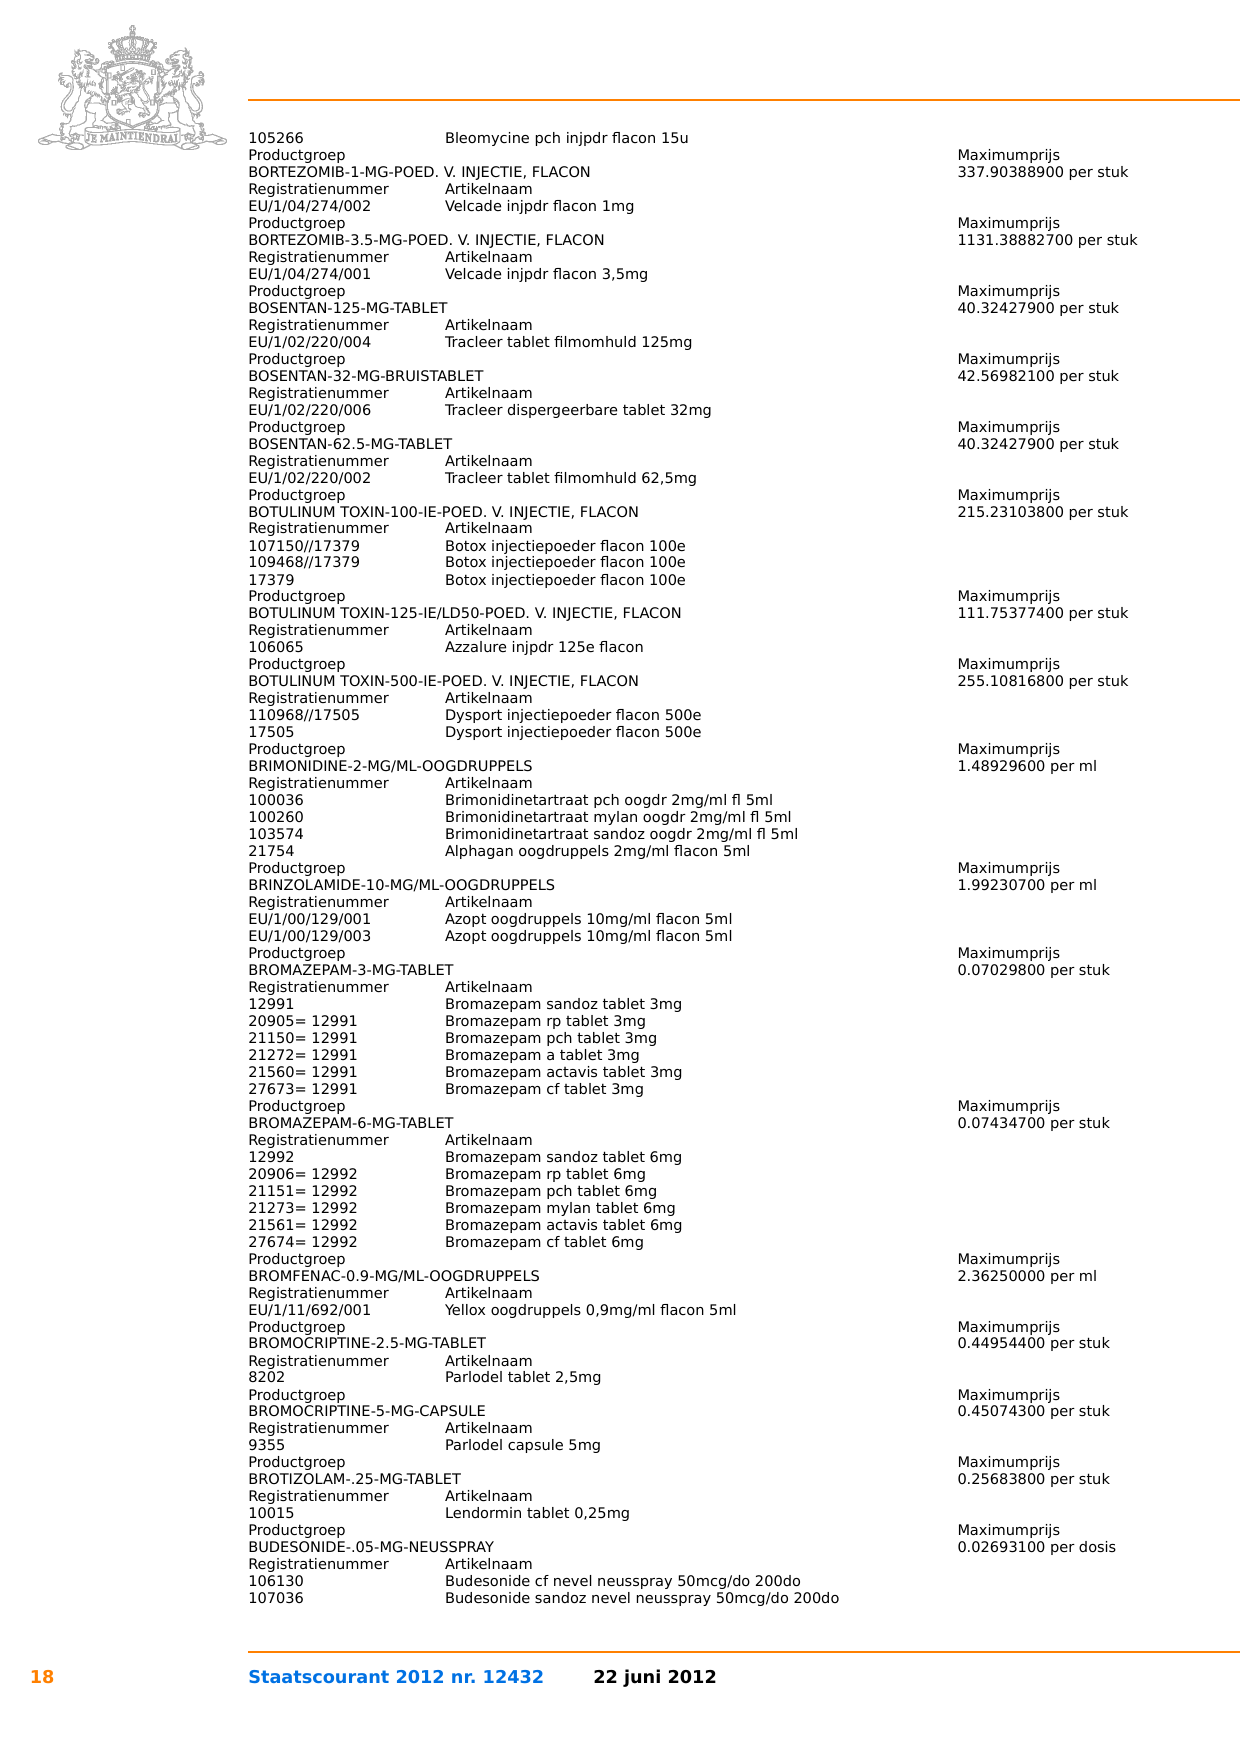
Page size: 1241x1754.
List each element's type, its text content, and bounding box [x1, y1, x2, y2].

table_cell 8202 [248, 1369, 439, 1386]
table_cell 17379 [248, 571, 439, 588]
table_cell [951, 181, 1163, 198]
table_cell 21273= 12992 [248, 1200, 439, 1217]
table_cell Artikelnaam [439, 1488, 951, 1505]
table_cell 21151= 12992 [248, 1183, 439, 1199]
table_cell [439, 656, 951, 673]
table_cell [951, 1030, 1163, 1047]
table_cell Maximumprijs [951, 486, 1163, 503]
table_cell [951, 792, 1163, 809]
table_cell 100036 [248, 792, 439, 809]
table_cell 0.45074300 per stuk [951, 1403, 1163, 1420]
table_cell 109468//17379 [248, 554, 439, 571]
table_cell Bromazepam pch tablet 6mg [439, 1183, 951, 1199]
table_cell [951, 1488, 1163, 1505]
table_cell [951, 1013, 1163, 1030]
table_cell EU/1/02/220/006 [248, 402, 439, 418]
table_cell Registratienummer [248, 181, 439, 198]
table_cell 21150= 12991 [248, 1030, 439, 1047]
table_cell 0.25683800 per stuk [951, 1471, 1163, 1488]
table_cell [439, 147, 951, 164]
table_cell Brimonidinetartraat mylan oogdr 2mg/ml fl 5ml [439, 809, 951, 826]
table_cell 255.10816800 per stuk [951, 673, 1163, 690]
table_cell [951, 724, 1163, 741]
table_cell EU/1/02/220/002 [248, 470, 439, 486]
table_cell [951, 334, 1163, 351]
table_cell Maximumprijs [951, 945, 1163, 962]
table_cell Bromazepam mylan tablet 6mg [439, 1200, 951, 1217]
table_cell 337.90388900 per stuk [951, 164, 1163, 181]
table_cell Azopt oogdruppels 10mg/ml flacon 5ml [439, 928, 951, 945]
table_cell [951, 1369, 1163, 1386]
table_cell Productgroep [248, 1522, 439, 1539]
table_cell Registratienummer [248, 979, 439, 996]
table_cell Artikelnaam [439, 317, 951, 334]
table_cell Budesonide sandoz nevel neusspray 50mcg/do 200do [439, 1590, 951, 1607]
table_cell Artikelnaam [439, 622, 951, 639]
table_cell [951, 690, 1163, 707]
table_cell [951, 1047, 1163, 1064]
table_cell [951, 554, 1163, 571]
table_cell EU/1/11/692/001 [248, 1301, 439, 1318]
table_cell BOSENTAN-32-MG-BRUISTABLET [248, 368, 951, 384]
table_cell 105266 [248, 130, 439, 147]
table_cell Velcade injpdr flacon 1mg [439, 198, 951, 215]
table_cell Productgroep [248, 656, 439, 673]
table_cell Botox injectiepoeder flacon 100e [439, 538, 951, 554]
table_cell Artikelnaam [439, 775, 951, 792]
table_cell [951, 317, 1163, 334]
table_cell [951, 198, 1163, 215]
table_cell Artikelnaam [439, 249, 951, 266]
table_cell Artikelnaam [439, 1285, 951, 1301]
table_cell [951, 996, 1163, 1013]
table_cell Maximumprijs [951, 419, 1163, 436]
table_cell Parlodel capsule 5mg [439, 1437, 951, 1454]
table_cell Productgroep [248, 945, 439, 962]
table_cell 21754 [248, 843, 439, 860]
table_cell Productgroep [248, 860, 439, 877]
table_cell [951, 571, 1163, 588]
table_cell 215.23103800 per stuk [951, 504, 1163, 520]
table_cell Maximumprijs [951, 147, 1163, 164]
table_cell Registratienummer [248, 1488, 439, 1505]
table_cell Artikelnaam [439, 181, 951, 198]
table_cell [439, 588, 951, 605]
table_cell Productgroep [248, 1454, 439, 1471]
table_cell 0.44954400 per stuk [951, 1335, 1163, 1352]
table_cell Artikelnaam [439, 894, 951, 911]
table_cell Productgroep [248, 147, 439, 164]
table_cell EU/1/00/129/001 [248, 911, 439, 928]
table_cell Productgroep [248, 1251, 439, 1267]
table_cell Alphagan oogdruppels 2mg/ml flacon 5ml [439, 843, 951, 860]
table_cell Azopt oogdruppels 10mg/ml flacon 5ml [439, 911, 951, 928]
table_cell 107150//17379 [248, 538, 439, 554]
table_cell Maximumprijs [951, 588, 1163, 605]
table_cell Artikelnaam [439, 1353, 951, 1369]
table_cell Brimonidinetartraat pch oogdr 2mg/ml fl 5ml [439, 792, 951, 809]
table_cell [951, 1132, 1163, 1149]
table_cell Bromazepam sandoz tablet 3mg [439, 996, 951, 1013]
table_cell Productgroep [248, 1386, 439, 1403]
table_cell BUDESONIDE-.05-MG-NEUSSPRAY [248, 1539, 951, 1556]
table_cell [951, 1353, 1163, 1369]
table_cell Registratienummer [248, 1353, 439, 1369]
table_cell Bromazepam a tablet 3mg [439, 1047, 951, 1064]
table_cell 20905= 12991 [248, 1013, 439, 1030]
table_cell 0.07029800 per stuk [951, 962, 1163, 979]
table_cell [951, 1505, 1163, 1522]
table_cell Maximumprijs [951, 351, 1163, 368]
table_cell [951, 385, 1163, 402]
table_cell [951, 453, 1163, 469]
table_cell 27673= 12991 [248, 1081, 439, 1098]
table_cell [951, 1166, 1163, 1183]
table_cell Registratienummer [248, 520, 439, 537]
table_cell Registratienummer [248, 1285, 439, 1301]
table_cell Productgroep [248, 588, 439, 605]
table_cell Artikelnaam [439, 520, 951, 537]
table_cell Botox injectiepoeder flacon 100e [439, 554, 951, 571]
table_cell [439, 215, 951, 232]
table_cell Productgroep [248, 351, 439, 368]
table_cell BORTEZOMIB-1-MG-POED. V. INJECTIE, FLACON [248, 164, 951, 181]
table_cell Registratienummer [248, 453, 439, 469]
table_cell 17505 [248, 724, 439, 741]
table_cell 100260 [248, 809, 439, 826]
table_cell Tracleer tablet filmomhuld 125mg [439, 334, 951, 351]
table_cell [951, 402, 1163, 418]
table_cell Maximumprijs [951, 1454, 1163, 1471]
table_cell Registratienummer [248, 690, 439, 707]
table_cell Artikelnaam [439, 690, 951, 707]
table_cell [951, 1183, 1163, 1199]
table_cell Bromazepam cf tablet 3mg [439, 1081, 951, 1098]
table_cell [439, 1319, 951, 1335]
table_cell BOTULINUM TOXIN-500-IE-POED. V. INJECTIE, FLACON [248, 673, 951, 690]
table_cell 1131.38882700 per stuk [951, 232, 1163, 249]
table_cell BROMAZEPAM-6-MG-TABLET [248, 1115, 951, 1132]
table_cell 27674= 12992 [248, 1234, 439, 1251]
table_cell [951, 928, 1163, 945]
table_cell [951, 894, 1163, 911]
table_cell 20906= 12992 [248, 1166, 439, 1183]
table_cell [951, 809, 1163, 826]
table_cell Registratienummer [248, 317, 439, 334]
table_cell BRIMONIDINE-2-MG/ML-OOGDRUPPELS [248, 758, 951, 775]
table_cell Bromazepam cf tablet 6mg [439, 1234, 951, 1251]
table_cell 9355 [248, 1437, 439, 1454]
table_cell Botox injectiepoeder flacon 100e [439, 571, 951, 588]
table_cell Productgroep [248, 486, 439, 503]
table_cell Artikelnaam [439, 385, 951, 402]
table_cell 40.32427900 per stuk [951, 436, 1163, 452]
table_cell [439, 283, 951, 300]
table_cell Registratienummer [248, 249, 439, 266]
table_cell [439, 1098, 951, 1115]
table_cell [951, 979, 1163, 996]
table_cell [951, 843, 1163, 860]
table_cell [951, 1590, 1163, 1607]
table_cell [951, 266, 1163, 283]
table_cell Bromazepam rp tablet 3mg [439, 1013, 951, 1030]
table_cell [951, 1234, 1163, 1251]
table_cell [951, 622, 1163, 639]
table_cell [439, 1454, 951, 1471]
table_cell Tracleer tablet filmomhuld 62,5mg [439, 470, 951, 486]
table_cell Artikelnaam [439, 1132, 951, 1149]
table_cell Registratienummer [248, 1132, 439, 1149]
table_cell [951, 911, 1163, 928]
table_cell [439, 351, 951, 368]
table_cell BORTEZOMIB-3.5-MG-POED. V. INJECTIE, FLACON [248, 232, 951, 249]
table_cell Brimonidinetartraat sandoz oogdr 2mg/ml fl 5ml [439, 826, 951, 843]
table_cell [439, 860, 951, 877]
table_cell BROTIZOLAM-.25-MG-TABLET [248, 1471, 951, 1488]
table_cell BROMOCRIPTINE-2.5-MG-TABLET [248, 1335, 951, 1352]
table_cell [951, 249, 1163, 266]
table_cell Maximumprijs [951, 1098, 1163, 1115]
table_cell Registratienummer [248, 894, 439, 911]
table_cell [951, 470, 1163, 486]
table_cell 21561= 12992 [248, 1217, 439, 1233]
picture [38, 25, 227, 150]
table_cell 12992 [248, 1149, 439, 1166]
table_cell [951, 520, 1163, 537]
table_cell Dysport injectiepoeder flacon 500e [439, 707, 951, 724]
table_cell Maximumprijs [951, 283, 1163, 300]
table_cell [951, 1420, 1163, 1437]
table_cell Maximumprijs [951, 1522, 1163, 1539]
table_cell EU/1/00/129/003 [248, 928, 439, 945]
table_cell [951, 1437, 1163, 1454]
table_cell [439, 1522, 951, 1539]
table_cell 21560= 12991 [248, 1064, 439, 1081]
table_cell 110968//17505 [248, 707, 439, 724]
table_cell Registratienummer [248, 622, 439, 639]
table_cell Bromazepam rp tablet 6mg [439, 1166, 951, 1183]
table_cell [951, 1149, 1163, 1166]
table_cell [439, 419, 951, 436]
table_cell BROMOCRIPTINE-5-MG-CAPSULE [248, 1403, 951, 1420]
table_cell Artikelnaam [439, 1556, 951, 1573]
table_cell EU/1/04/274/001 [248, 266, 439, 283]
table_cell BOSENTAN-125-MG-TABLET [248, 300, 951, 317]
table_cell [439, 945, 951, 962]
table_cell Dysport injectiepoeder flacon 500e [439, 724, 951, 741]
table_cell [951, 1556, 1163, 1573]
table_cell EU/1/04/274/002 [248, 198, 439, 215]
table_cell Maximumprijs [951, 215, 1163, 232]
table_cell Maximumprijs [951, 656, 1163, 673]
table_cell Productgroep [248, 215, 439, 232]
table_cell 106130 [248, 1573, 439, 1590]
table_cell Productgroep [248, 741, 439, 758]
table_cell [951, 1064, 1163, 1081]
table_cell BOTULINUM TOXIN-125-IE/LD50-POED. V. INJECTIE, FLACON [248, 605, 951, 622]
table_cell 106065 [248, 639, 439, 656]
table_cell 42.56982100 per stuk [951, 368, 1163, 384]
table_cell EU/1/02/220/004 [248, 334, 439, 351]
table_cell BOSENTAN-62.5-MG-TABLET [248, 436, 951, 452]
table_cell [951, 639, 1163, 656]
table_cell Artikelnaam [439, 1420, 951, 1437]
table_cell Azzalure injpdr 125e flacon [439, 639, 951, 656]
table_cell Registratienummer [248, 1556, 439, 1573]
table_cell [439, 486, 951, 503]
table_cell 103574 [248, 826, 439, 843]
table_cell [439, 741, 951, 758]
table_cell [951, 538, 1163, 554]
table_cell [951, 1217, 1163, 1233]
table_cell BRINZOLAMIDE-10-MG/ML-OOGDRUPPELS [248, 877, 951, 894]
table_cell Bromazepam actavis tablet 6mg [439, 1217, 951, 1233]
table_cell [951, 1573, 1163, 1590]
table_cell 10015 [248, 1505, 439, 1522]
table_cell Budesonide cf nevel neusspray 50mcg/do 200do [439, 1573, 951, 1590]
table_cell [951, 707, 1163, 724]
table_cell Productgroep [248, 1319, 439, 1335]
table_cell [951, 775, 1163, 792]
table_cell 107036 [248, 1590, 439, 1607]
table_cell Productgroep [248, 1098, 439, 1115]
table_cell BROMFENAC-0.9-MG/ML-OOGDRUPPELS [248, 1268, 951, 1284]
table_cell 40.32427900 per stuk [951, 300, 1163, 317]
table_cell Tracleer dispergeerbare tablet 32mg [439, 402, 951, 418]
table_cell Productgroep [248, 283, 439, 300]
table_cell BOTULINUM TOXIN-100-IE-POED. V. INJECTIE, FLACON [248, 504, 951, 520]
table_cell Artikelnaam [439, 453, 951, 469]
table_cell Parlodel tablet 2,5mg [439, 1369, 951, 1386]
table_cell [951, 130, 1163, 147]
table_cell Bleomycine pch injpdr flacon 15u [439, 130, 951, 147]
table_cell Artikelnaam [439, 979, 951, 996]
table_cell 12991 [248, 996, 439, 1013]
table_cell 21272= 12991 [248, 1047, 439, 1064]
table_cell 111.75377400 per stuk [951, 605, 1163, 622]
table_cell [951, 1081, 1163, 1098]
table_cell [439, 1386, 951, 1403]
table_cell Bromazepam pch tablet 3mg [439, 1030, 951, 1047]
table_cell 2.36250000 per ml [951, 1268, 1163, 1284]
table_cell Bromazepam actavis tablet 3mg [439, 1064, 951, 1081]
table_cell Bromazepam sandoz tablet 6mg [439, 1149, 951, 1166]
table_cell Maximumprijs [951, 741, 1163, 758]
table_cell BROMAZEPAM-3-MG-TABLET [248, 962, 951, 979]
table_cell Registratienummer [248, 1420, 439, 1437]
table_cell Velcade injpdr flacon 3,5mg [439, 266, 951, 283]
table_cell 0.07434700 per stuk [951, 1115, 1163, 1132]
table_cell [951, 1285, 1163, 1301]
table_cell Maximumprijs [951, 860, 1163, 877]
table_cell Registratienummer [248, 385, 439, 402]
table_cell [951, 1301, 1163, 1318]
table_cell Registratienummer [248, 775, 439, 792]
table_cell Maximumprijs [951, 1319, 1163, 1335]
table_cell [951, 826, 1163, 843]
table_cell Yellox oogdruppels 0,9mg/ml flacon 5ml [439, 1301, 951, 1318]
table_cell Productgroep [248, 419, 439, 436]
table_cell [951, 1200, 1163, 1217]
table_cell Maximumprijs [951, 1386, 1163, 1403]
table_cell 1.99230700 per ml [951, 877, 1163, 894]
table_cell 0.02693100 per dosis [951, 1539, 1163, 1556]
table_cell [439, 1251, 951, 1267]
table_cell 1.48929600 per ml [951, 758, 1163, 775]
table_cell Maximumprijs [951, 1251, 1163, 1267]
table_cell Lendormin tablet 0,25mg [439, 1505, 951, 1522]
